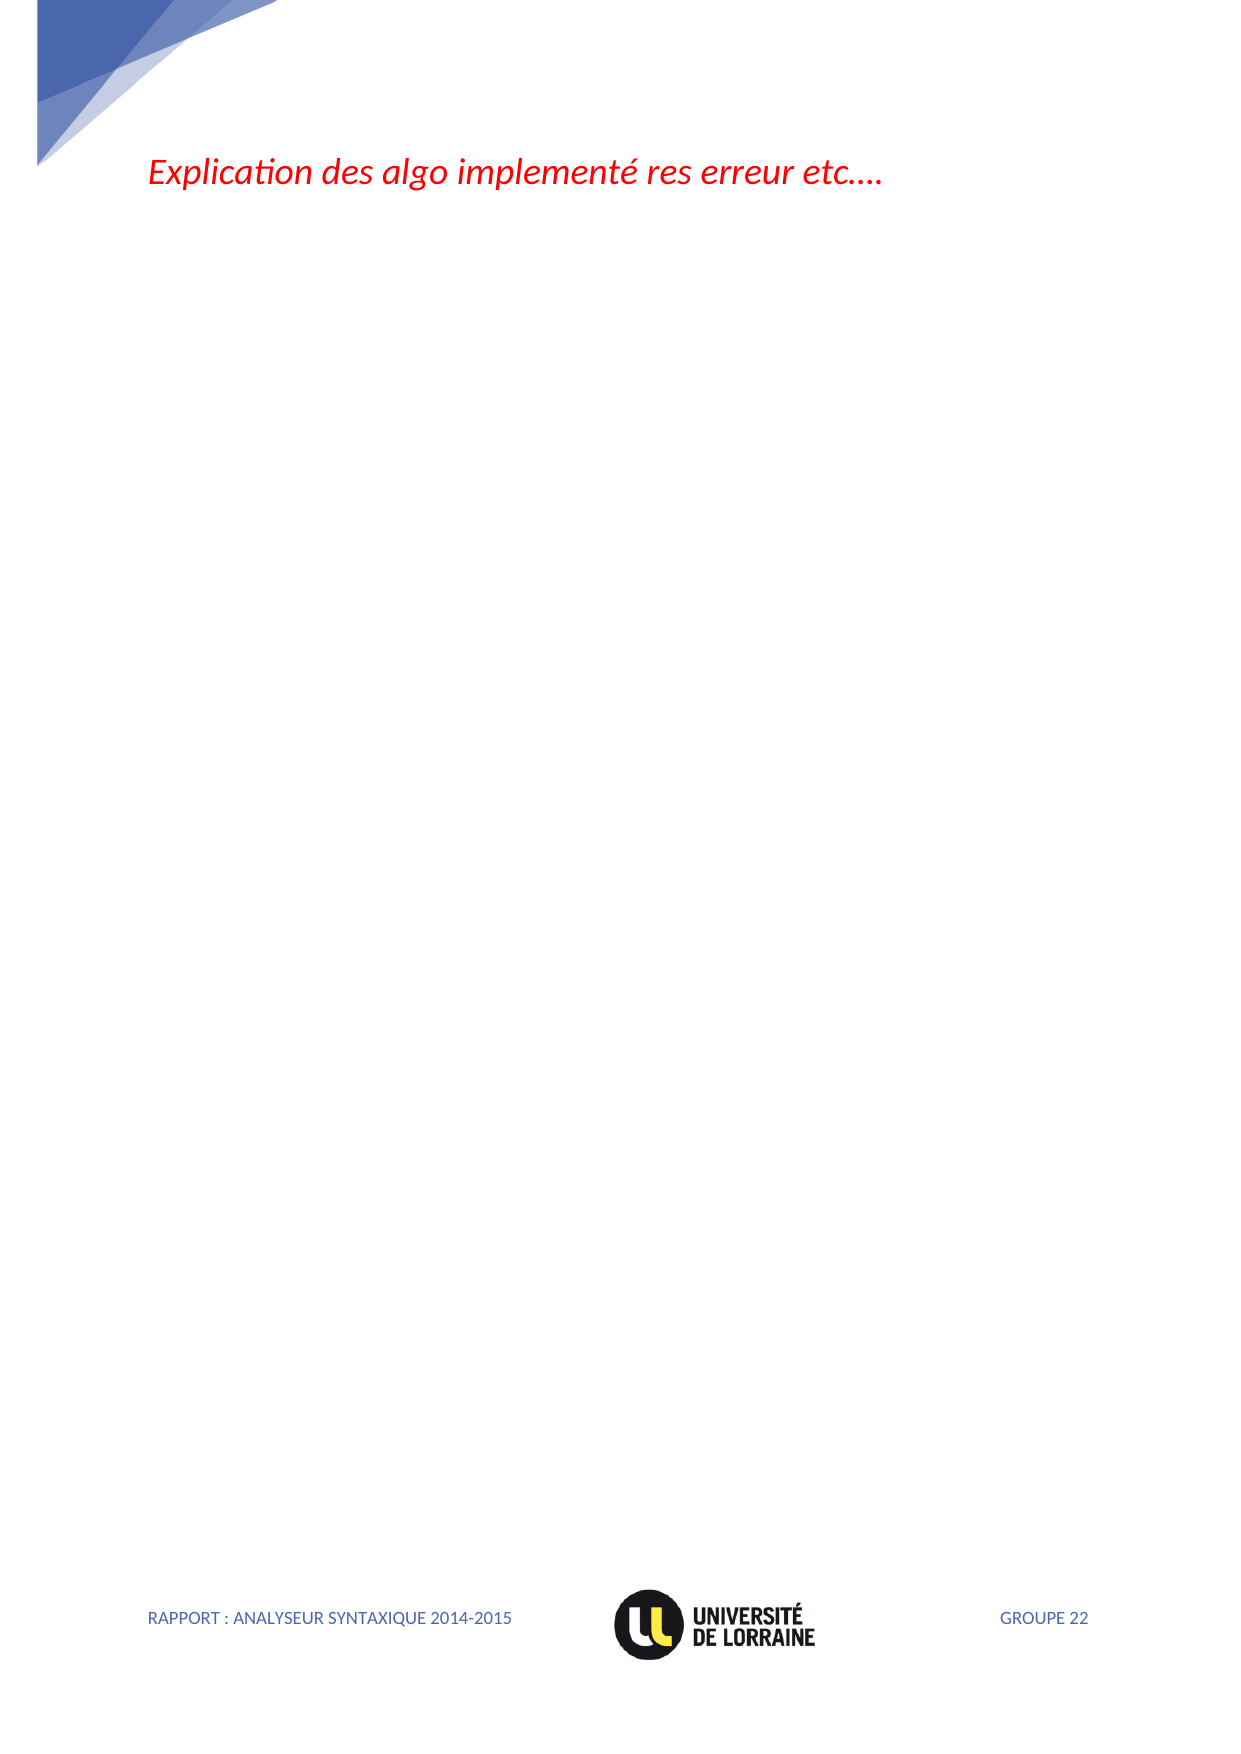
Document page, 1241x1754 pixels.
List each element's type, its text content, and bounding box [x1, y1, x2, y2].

text Explication des algo implementé res erreur etc…. [148, 148, 1093, 193]
